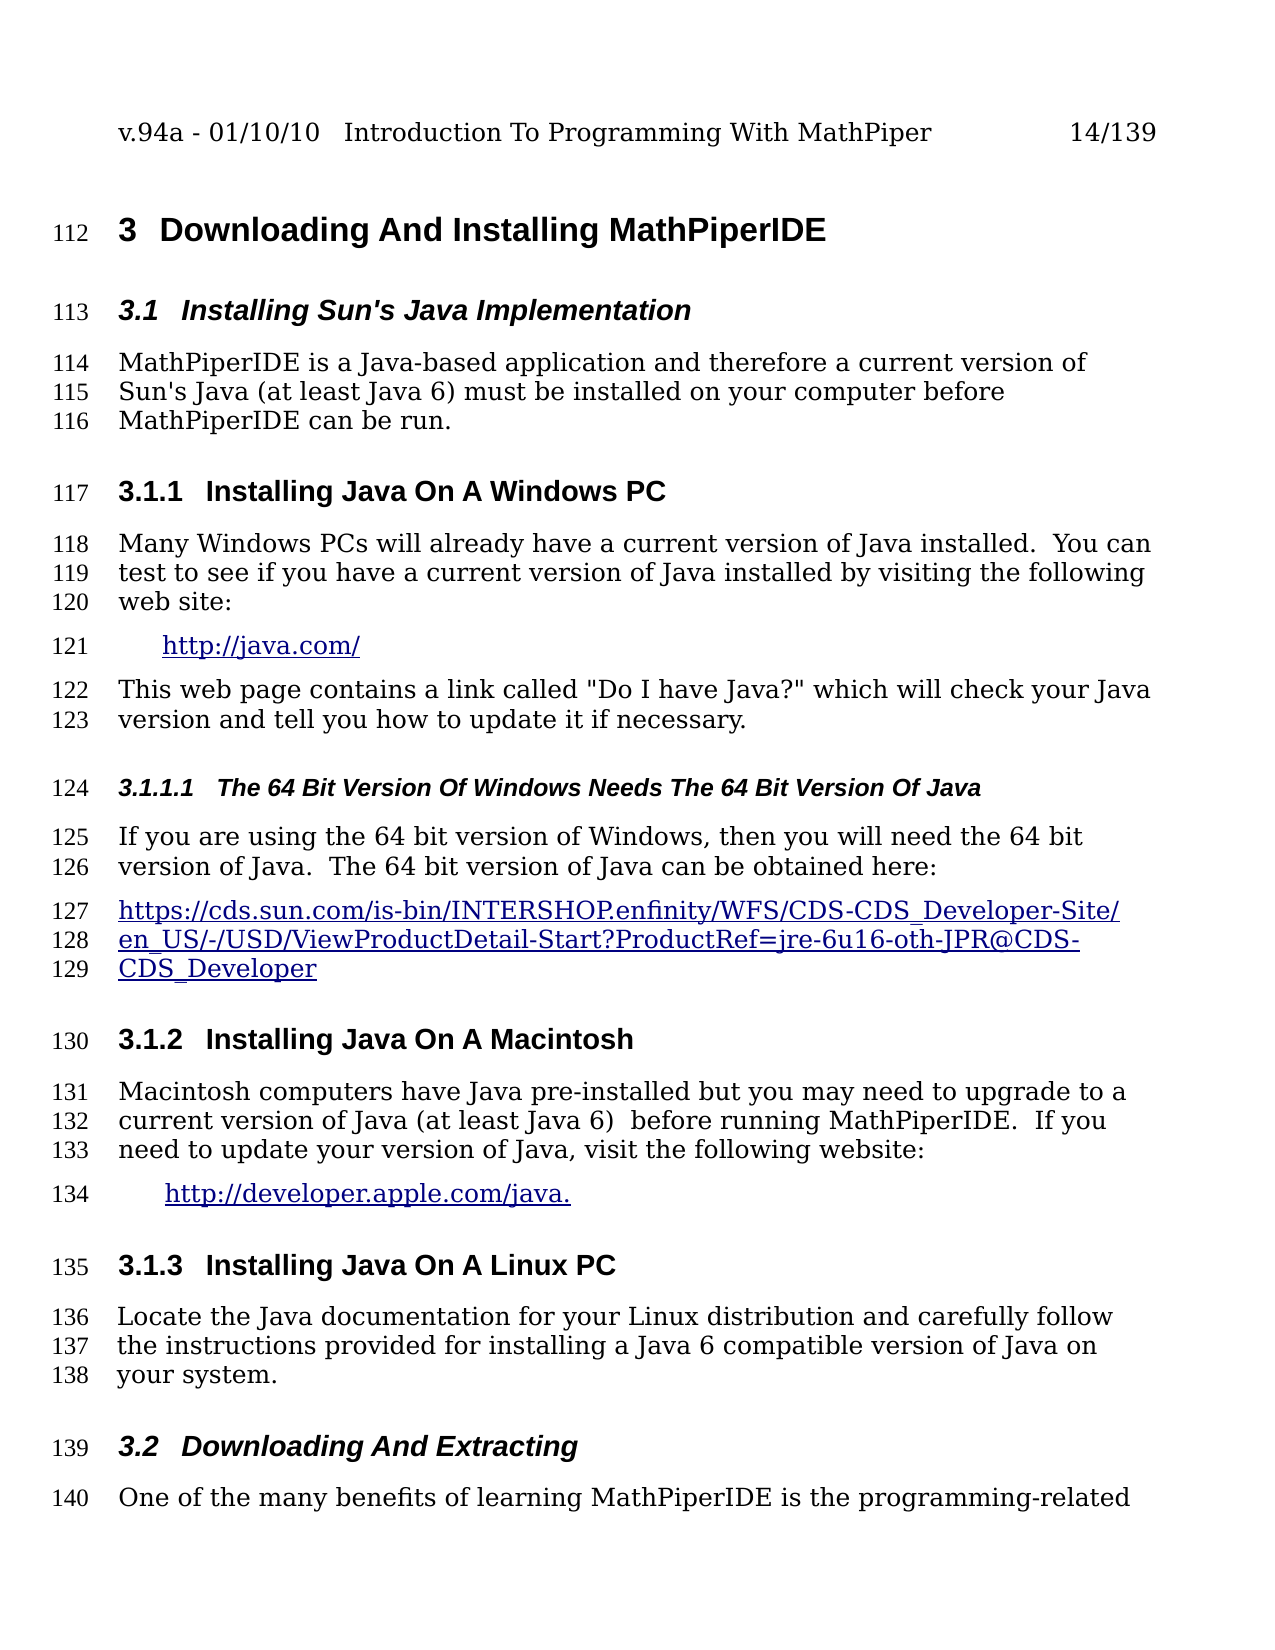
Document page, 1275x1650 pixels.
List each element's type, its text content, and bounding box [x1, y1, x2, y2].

subtitle Downloading And Installing MathPiperIDE [118, 210, 1157, 248]
subtitle Installing Java On A Macintosh [118, 1022, 1157, 1056]
text If you are using the 64 bit version of Windows, then you will need the 64 bit version of Java. The 64 bit version of Java can be obtained here: [118, 822, 1157, 881]
subtitle The 64 Bit Version Of Windows Needs The 64 Bit Version Of Java [118, 773, 1157, 802]
text Macintosh computers have Java pre-installed but you may need to upgrade to a current version of Java (at least Java 6) before running MathPiperIDE. If you need to update your version of Java, visit the following website: [118, 1077, 1157, 1164]
text http://java.com/ [162, 631, 1157, 661]
text One of the many benefits of learning MathPiperIDE is the programming-related [118, 1483, 1157, 1512]
text MathPiperIDE is a Java-based application and therefore a current version of Sun's Java (at least Java 6) must be installed on your computer before MathPiperIDE can be run. [118, 348, 1157, 435]
subtitle Installing Java On A Linux PC [118, 1248, 1157, 1281]
subtitle Installing Sun's Java Implementation [118, 293, 1157, 327]
subtitle Installing Java On A Windows PC [118, 474, 1157, 508]
subtitle Downloading And Extracting [118, 1429, 1157, 1462]
text https://cds.sun.com/is-bin/INTERSHOP.enfinity/WFS/CDS-CDS_Developer-Site/en_US/-/USD/ViewProductDetail-Start?ProductRef=jre-6u16-oth-JPR@CDS-CDS_Developer [118, 896, 1157, 983]
text Locate the Java documentation for your Linux distribution and carefully follow the instructions provided for installing a Java 6 compatible version of Java on your system. [117, 1302, 1157, 1389]
text http://developer.apple.com/java. [164, 1179, 1157, 1208]
text This web page contains a link called "Do I have Java?" which will check your Java version and tell you how to update it if necessary. [118, 676, 1157, 734]
text Many Windows PCs will already have a current version of Java installed. You can test to see if you have a current version of Java installed by visiting the following web site: [118, 529, 1157, 616]
